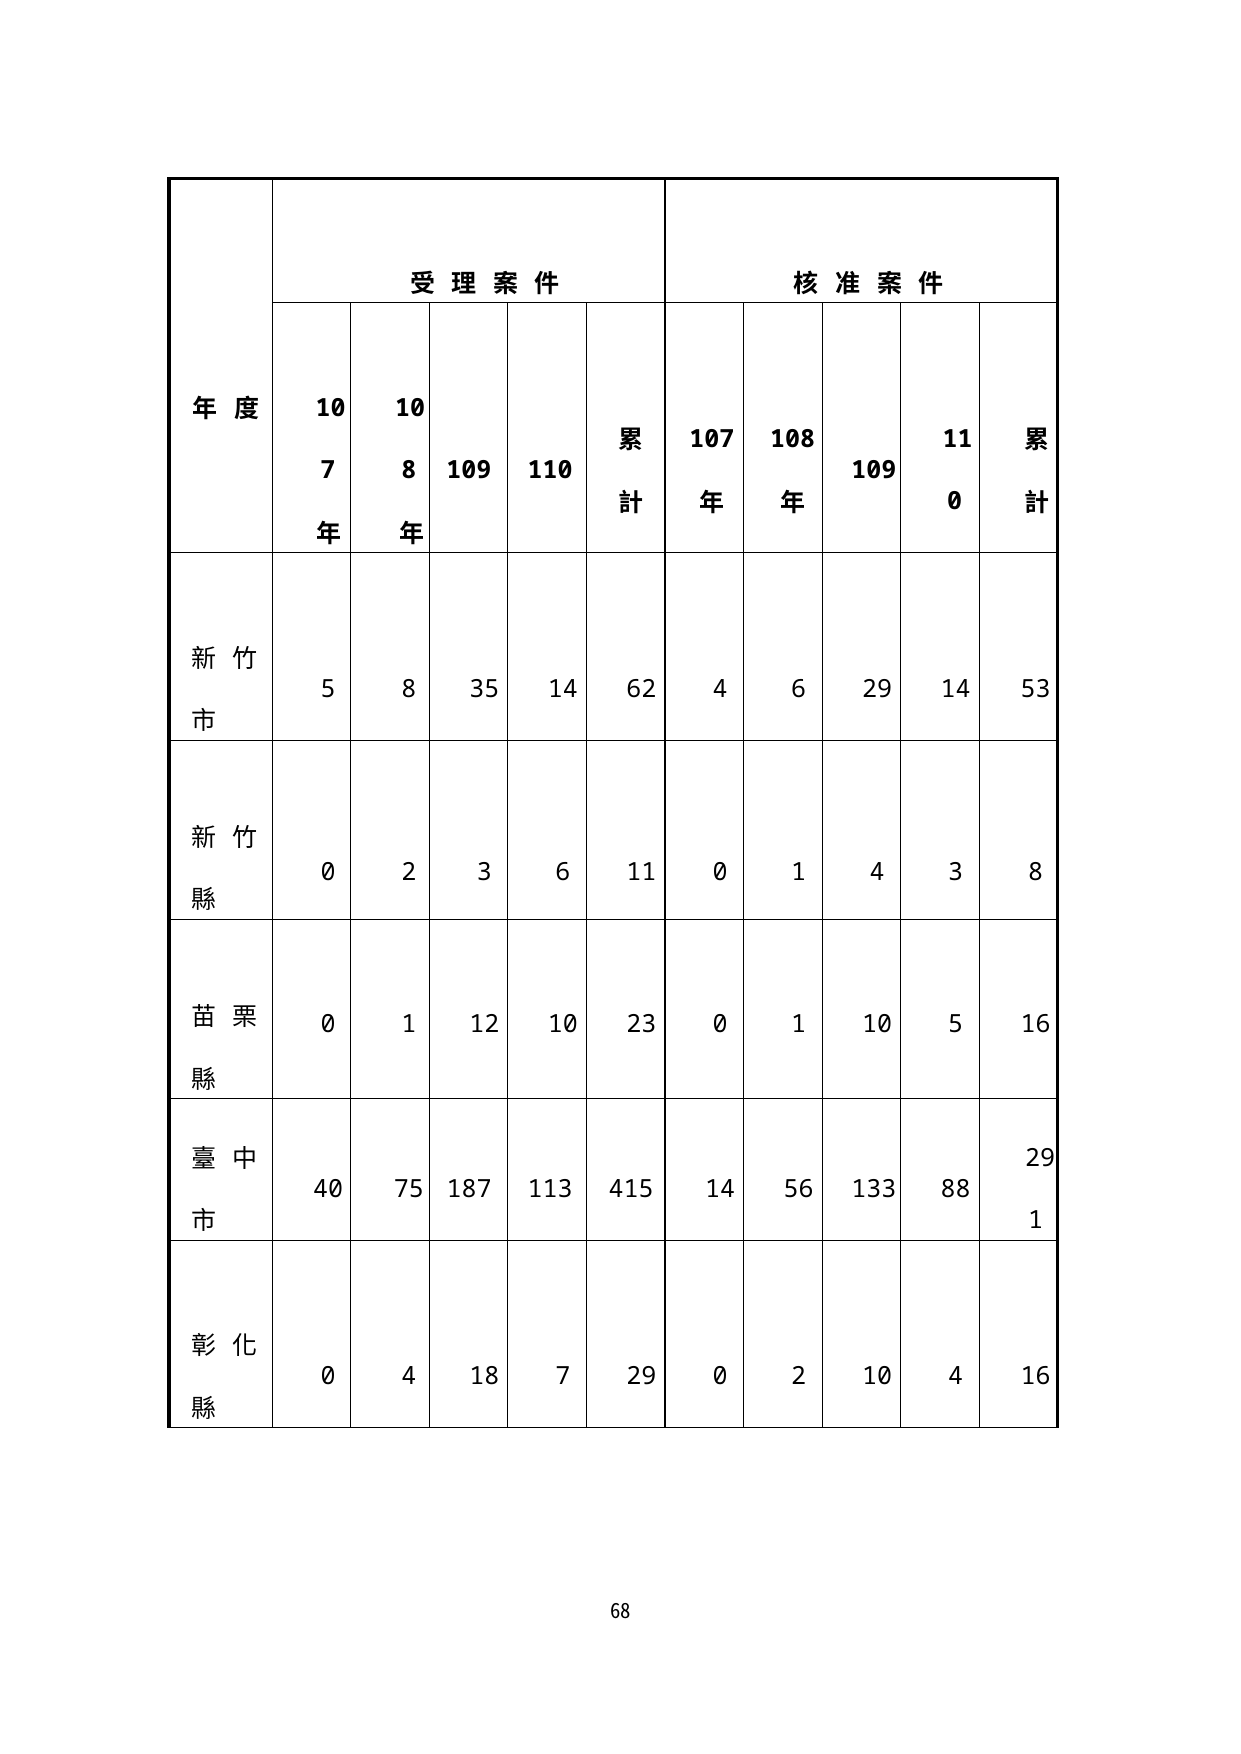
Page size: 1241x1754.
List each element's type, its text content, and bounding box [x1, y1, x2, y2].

table_cell 0 [273, 741, 350, 919]
table_cell 0 [666, 741, 743, 919]
table_cell 113 [508, 1099, 586, 1240]
table_cell 110 [508, 303, 586, 552]
table_cell 4 [666, 553, 743, 740]
table_cell 累計 [587, 303, 664, 552]
table_cell 107年 [666, 303, 743, 552]
table_cell 5 [901, 920, 979, 1098]
table_cell 新竹市 [171, 553, 272, 740]
table_cell 40 [273, 1099, 350, 1240]
table_cell 53 [980, 553, 1056, 740]
table_cell 415 [587, 1099, 664, 1240]
table_cell 187 [430, 1099, 507, 1240]
table_cell 1 [744, 741, 822, 919]
table_header 年度 [171, 180, 272, 552]
table_cell 14 [508, 553, 586, 740]
table_cell 62 [587, 553, 664, 740]
table_cell 35 [430, 553, 507, 740]
table_cell 0 [666, 1241, 743, 1427]
table_cell 4 [901, 1241, 979, 1427]
table_cell 291 [980, 1099, 1056, 1240]
table_cell 0 [273, 920, 350, 1098]
table_cell 14 [901, 553, 979, 740]
table_cell 16 [980, 1241, 1056, 1427]
table_cell 4 [351, 1241, 429, 1427]
table_cell 臺中市 [171, 1099, 272, 1240]
table_header 受理案件 [273, 180, 664, 302]
table_cell 1 [351, 920, 429, 1098]
table_cell 累計 [980, 303, 1056, 552]
table_cell 56 [744, 1099, 822, 1240]
table_cell 133 [823, 1099, 900, 1240]
table_cell 6 [744, 553, 822, 740]
table_cell 109 [823, 303, 900, 552]
table_cell 110 [901, 303, 979, 552]
table_cell 29 [587, 1241, 664, 1427]
table_cell 23 [587, 920, 664, 1098]
table_cell 6 [508, 741, 586, 919]
table_cell 5 [273, 553, 350, 740]
table_cell 4 [823, 741, 900, 919]
table_cell 16 [980, 920, 1056, 1098]
table_cell 0 [273, 1241, 350, 1427]
table_cell 11 [587, 741, 664, 919]
table_cell 18 [430, 1241, 507, 1427]
table_cell 12 [430, 920, 507, 1098]
table_cell 10 [823, 1241, 900, 1427]
table_cell 10 [823, 920, 900, 1098]
table_cell 8 [351, 553, 429, 740]
table_cell 新竹縣 [171, 741, 272, 919]
table_cell 2 [351, 741, 429, 919]
table_cell 14 [666, 1099, 743, 1240]
table_cell 1 [744, 920, 822, 1098]
table_cell 2 [744, 1241, 822, 1427]
table_cell 苗栗縣 [171, 920, 272, 1098]
table_cell 107年 [273, 303, 350, 552]
table_cell 108年 [744, 303, 822, 552]
table_cell 109 [430, 303, 507, 552]
table_cell 3 [430, 741, 507, 919]
table_cell 75 [351, 1099, 429, 1240]
table_cell 10 [508, 920, 586, 1098]
table_cell 0 [666, 920, 743, 1098]
table_cell 108年 [351, 303, 429, 552]
table_cell 29 [823, 553, 900, 740]
table_cell 88 [901, 1099, 979, 1240]
table_cell 彰化縣 [171, 1241, 272, 1427]
table_cell 8 [980, 741, 1056, 919]
table_header 核准案件 [666, 180, 1056, 302]
table_cell 3 [901, 741, 979, 919]
table_cell 7 [508, 1241, 586, 1427]
